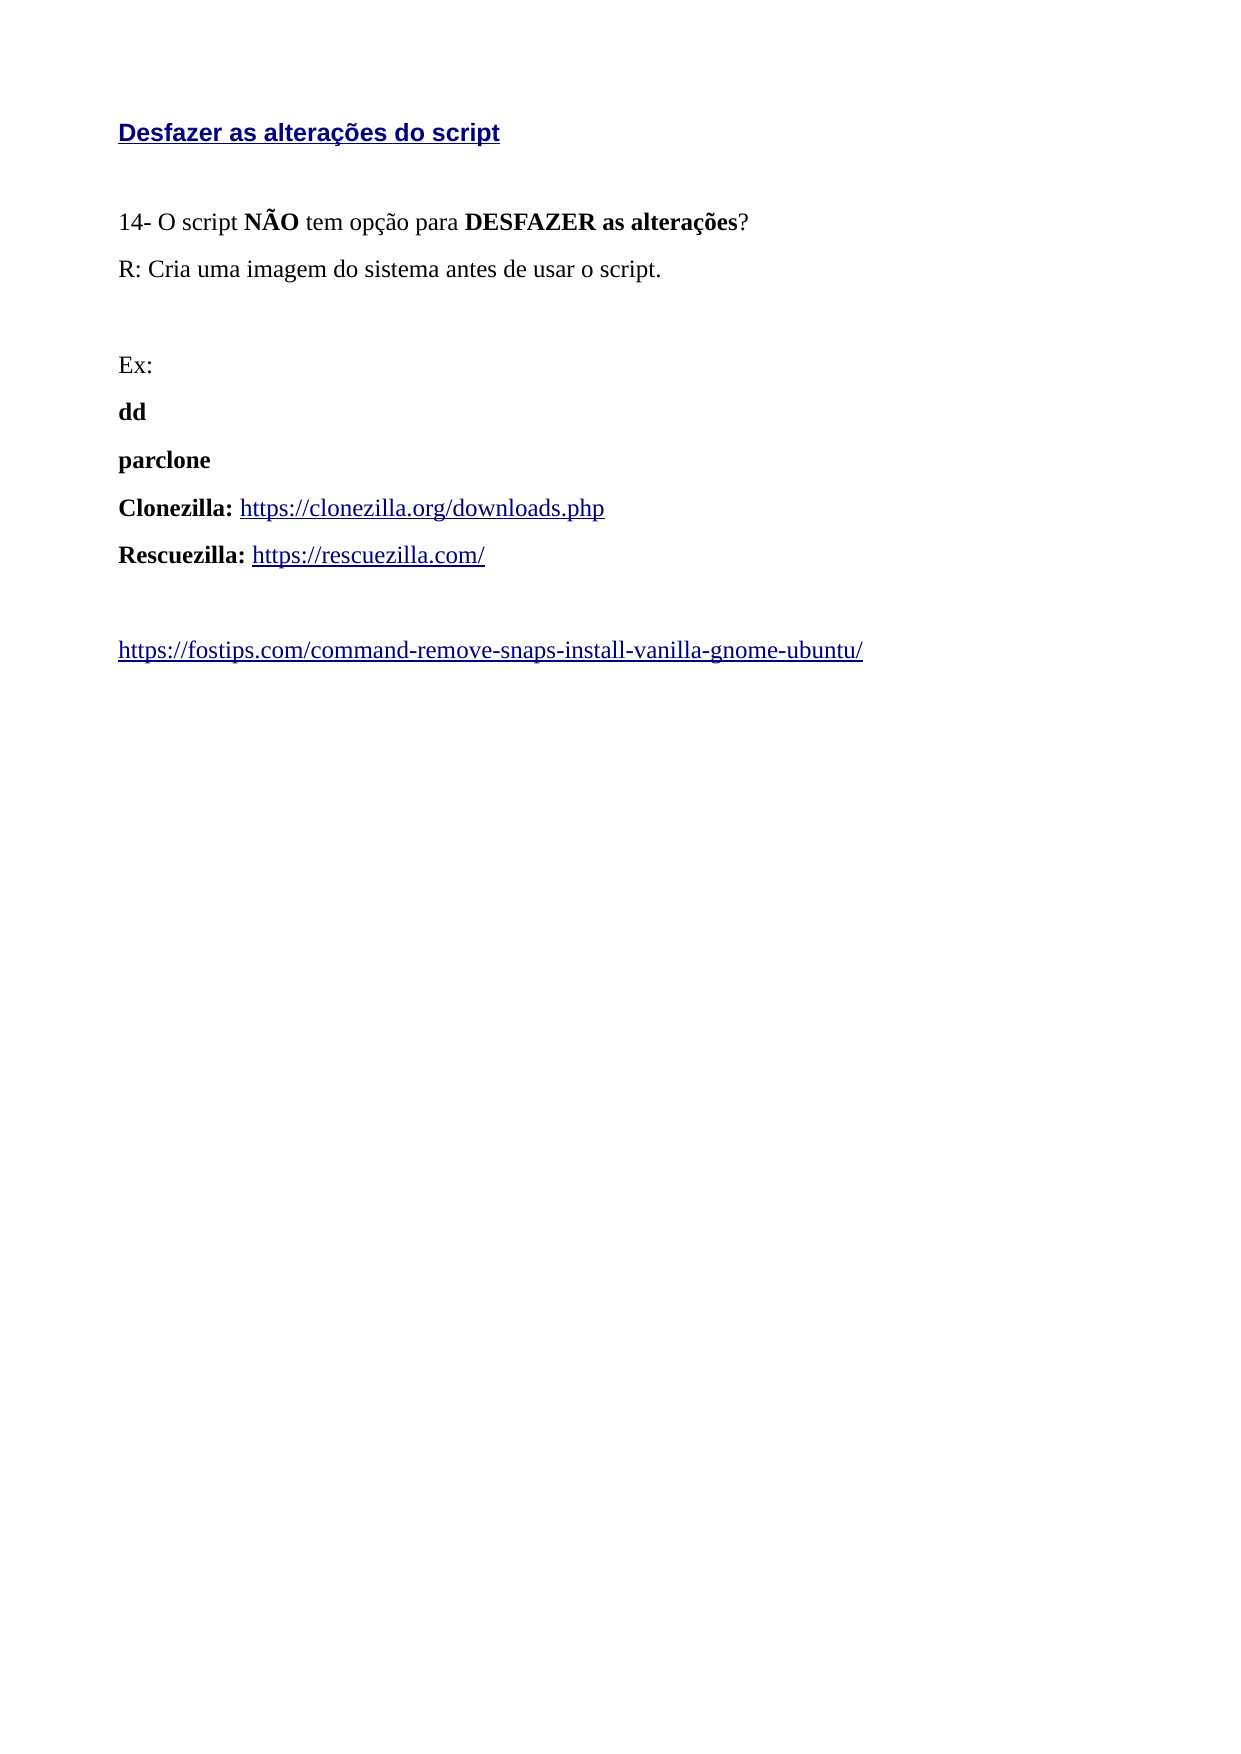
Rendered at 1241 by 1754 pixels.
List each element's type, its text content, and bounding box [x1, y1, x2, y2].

text dd [118, 397, 1122, 426]
text Ex: [118, 350, 1122, 378]
subtitle Desfazer as alterações do script [118, 118, 1122, 147]
text 14- O script NÃO tem opção para DESFAZER as alterações? [118, 207, 1122, 236]
text parclone [118, 445, 1122, 474]
text Rescuezilla: https://rescuezilla.com/ [118, 540, 1122, 569]
text R: Cria uma imagem do sistema antes de usar o script. [118, 254, 1122, 283]
text Clonezilla: https://clonezilla.org/downloads.php [118, 493, 1122, 521]
text https://fostips.com/command-remove-snaps-install-vanilla-gnome-ubuntu/ [118, 635, 1122, 664]
